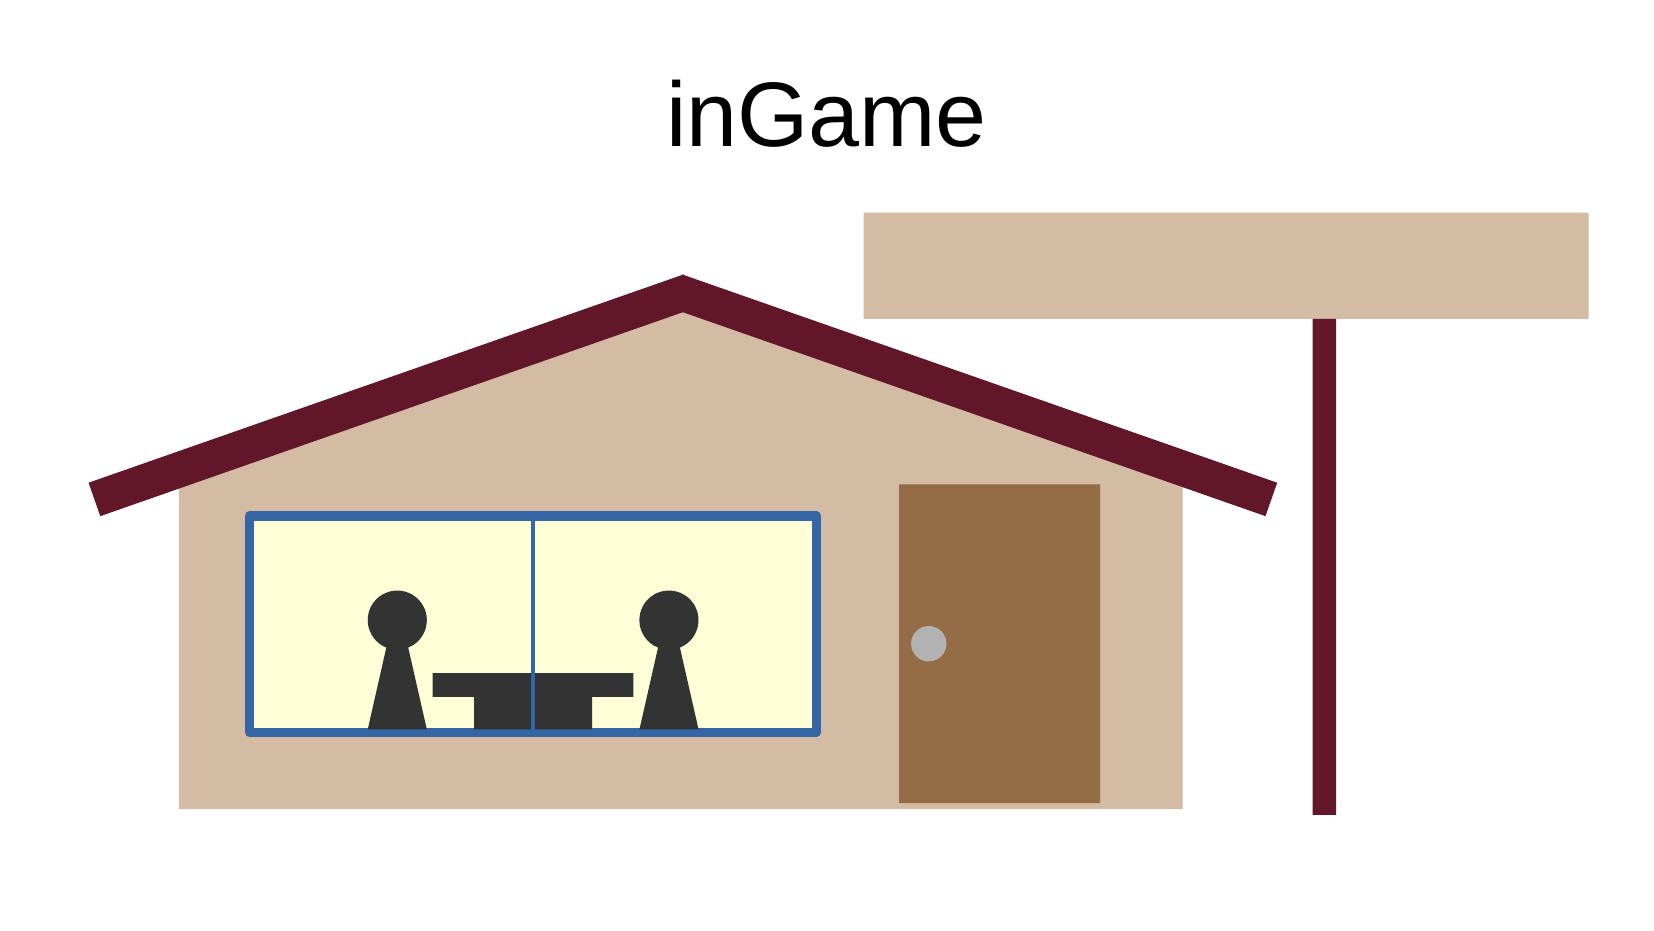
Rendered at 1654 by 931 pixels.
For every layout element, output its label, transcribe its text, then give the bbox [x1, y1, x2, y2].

text_box [863, 212, 1589, 815]
text_box [88, 274, 1278, 810]
title inGame [82, 37, 1571, 193]
